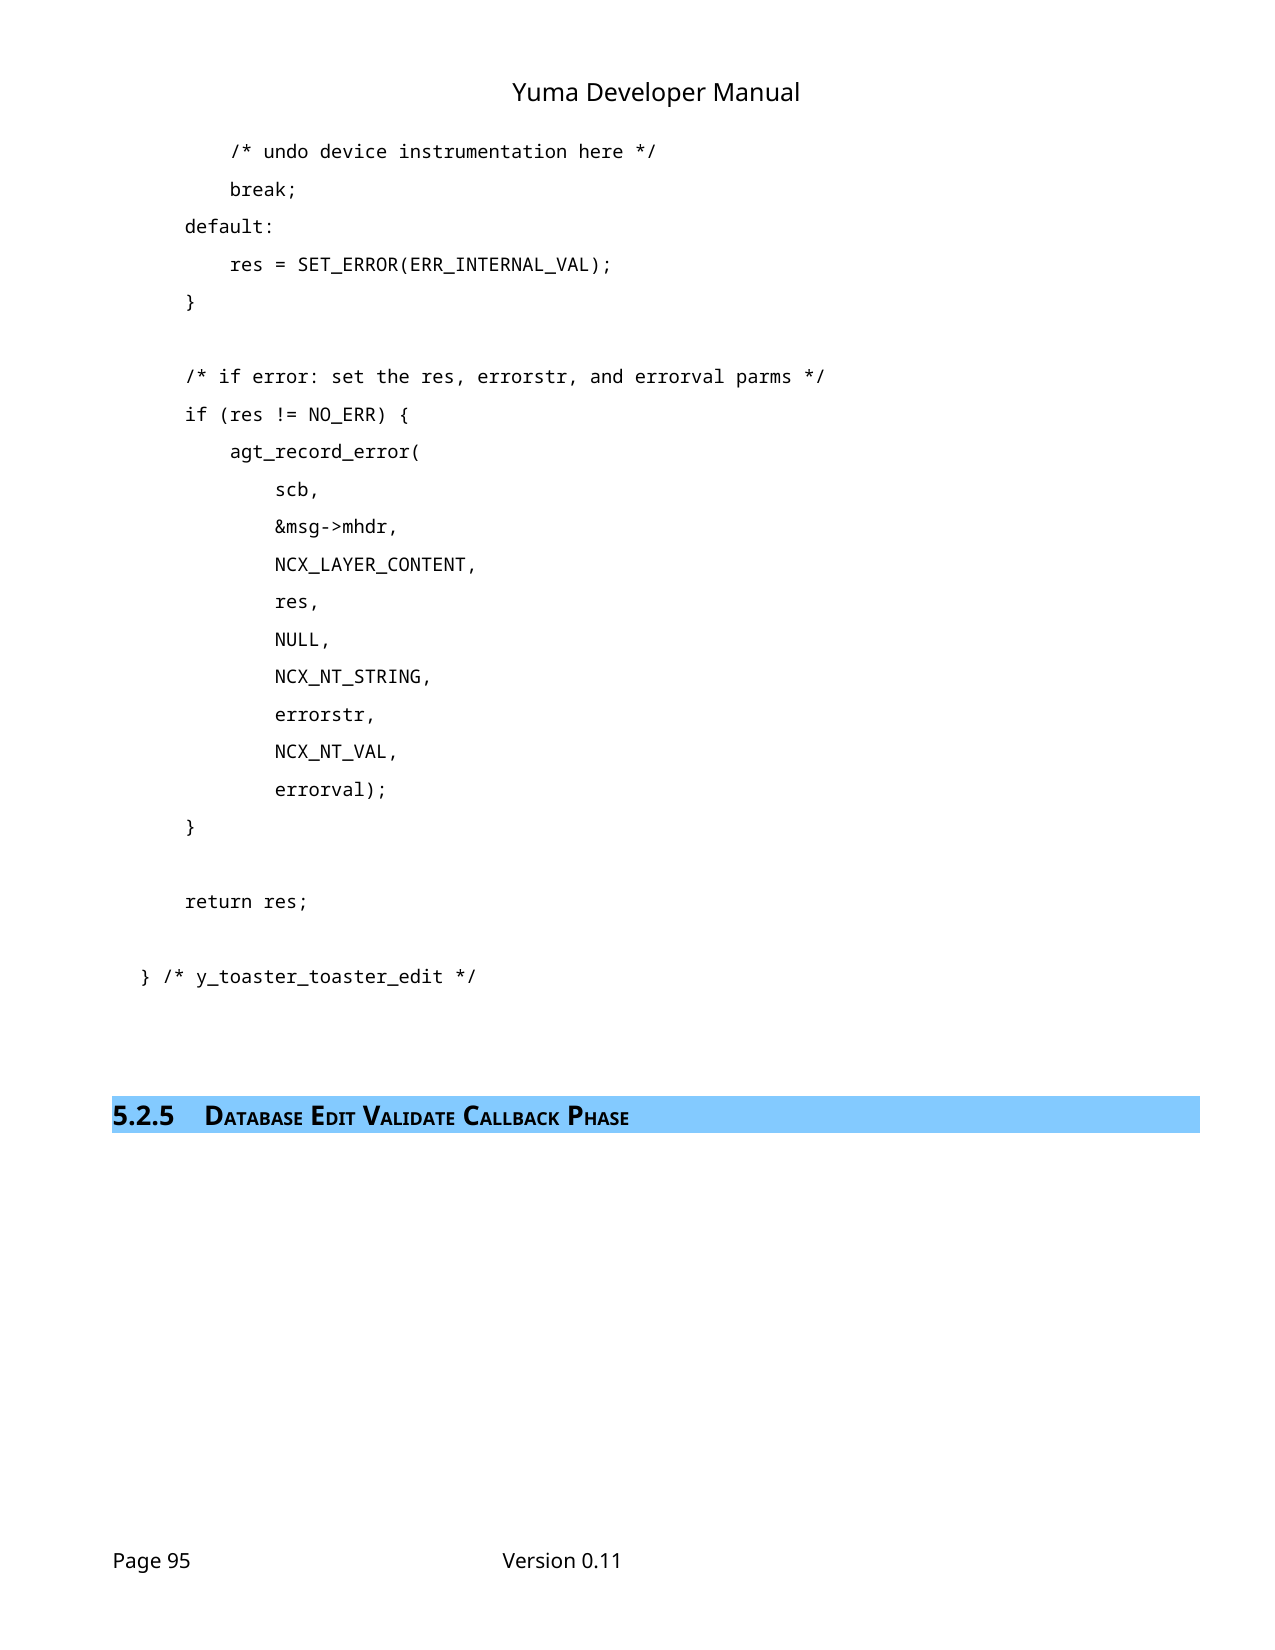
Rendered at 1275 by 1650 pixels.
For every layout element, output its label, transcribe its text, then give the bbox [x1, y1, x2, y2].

text NCX_LAYER_CONTENT, [139, 551, 1200, 577]
text NULL, [139, 626, 1200, 652]
text scb, [139, 476, 1200, 502]
text NCX_NT_STRING, [139, 663, 1200, 689]
text } /* y_toaster_toaster_edit */ [139, 963, 1200, 989]
text agt_record_error( [139, 438, 1200, 464]
text default: [139, 213, 1200, 239]
subtitle Database Edit Validate Callback Phase [112, 1096, 1200, 1133]
text errorstr, [139, 701, 1200, 727]
text if (res != NO_ERR) { [139, 401, 1200, 427]
text &msg->mhdr, [139, 513, 1200, 539]
text break; [139, 176, 1200, 202]
text return res; [139, 888, 1200, 914]
text res = SET_ERROR(ERR_INTERNAL_VAL); [139, 251, 1200, 277]
text /* undo device instrumentation here */ [139, 138, 1200, 164]
text res, [139, 588, 1200, 614]
text errorval); [139, 776, 1200, 802]
text } [139, 288, 1200, 314]
text /* if error: set the res, errorstr, and errorval parms */ [139, 363, 1200, 389]
text NCX_NT_VAL, [139, 738, 1200, 764]
text } [139, 813, 1200, 839]
